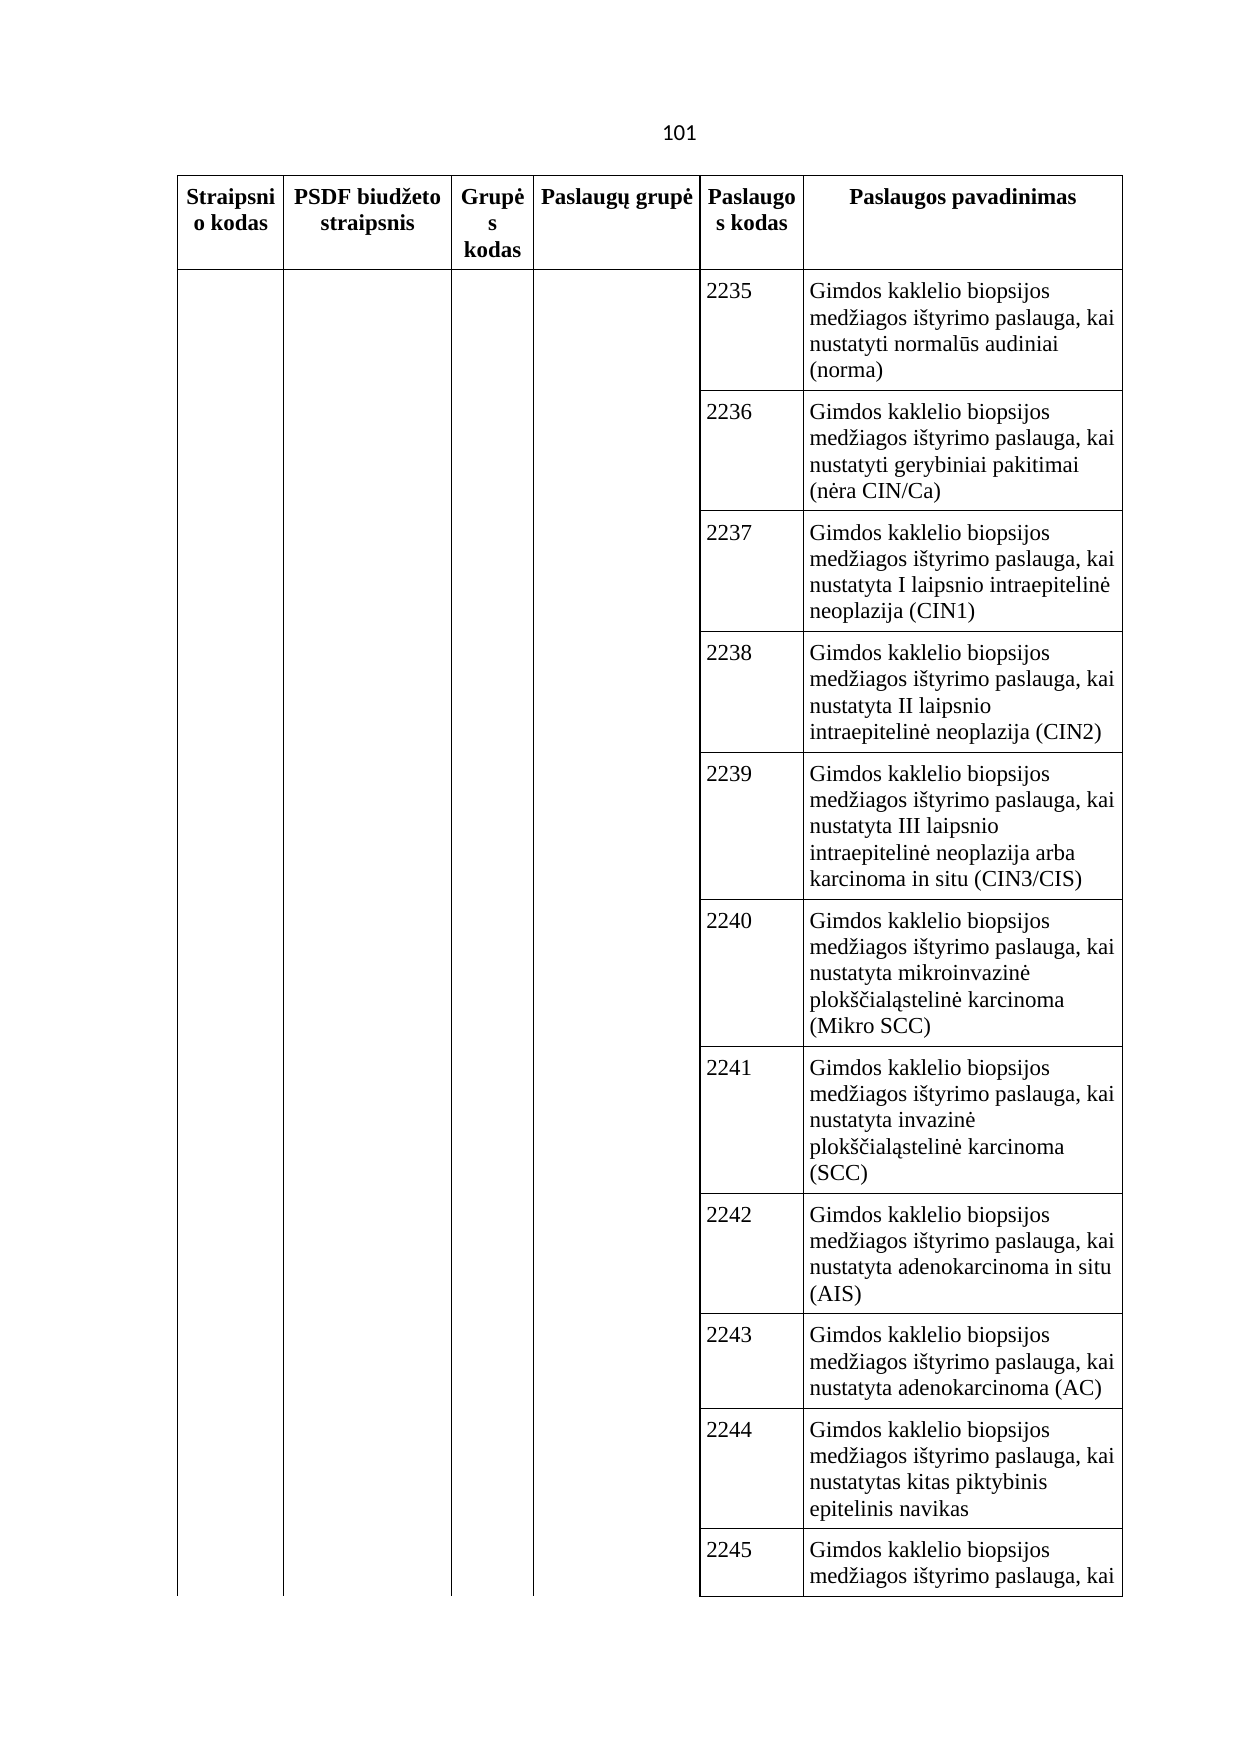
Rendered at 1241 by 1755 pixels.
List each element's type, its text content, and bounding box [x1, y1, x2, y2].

table_cell Gimdos kaklelio biopsijos medžiagos ištyrimo paslauga, kai nustatytas kitas piktybinis epitelinis navikas [804, 1409, 1122, 1528]
table_cell [178, 1193, 283, 1313]
table_cell [452, 1528, 533, 1596]
table_cell [284, 390, 451, 510]
table_cell [284, 752, 451, 899]
table_cell [534, 1193, 699, 1313]
table_cell [534, 270, 699, 390]
table_cell Gimdos kaklelio biopsijos medžiagos ištyrimo paslauga, kai nustatyta adenokarcinoma in situ (AIS) [804, 1194, 1122, 1313]
table_cell [534, 1046, 699, 1193]
table_cell [534, 1528, 699, 1596]
table_cell 2235 [701, 270, 803, 390]
table_cell Gimdos kaklelio biopsijos medžiagos ištyrimo paslauga, kai nustatyta I laipsnio intraepitelinė neoplazija (CIN1) [804, 511, 1122, 631]
table_cell [178, 1046, 283, 1193]
table_cell [178, 390, 283, 510]
table_cell [534, 510, 699, 631]
table_cell [284, 270, 451, 390]
table_cell 2239 [701, 753, 803, 899]
table_cell [452, 631, 533, 752]
table_cell [284, 1193, 451, 1313]
table_header PSDF biudžeto straipsnis [284, 176, 451, 269]
table_cell [284, 1046, 451, 1193]
table_cell [284, 1313, 451, 1407]
table_cell [534, 752, 699, 899]
table_header Grupės kodas [452, 176, 533, 269]
table_cell [178, 752, 283, 899]
table_cell [284, 1528, 451, 1596]
table_cell [178, 1528, 283, 1596]
table_cell [452, 390, 533, 510]
table_header Straipsnio kodas [178, 176, 283, 269]
table_cell [452, 752, 533, 899]
table_cell [284, 899, 451, 1046]
table_cell [178, 1408, 283, 1528]
table_cell Gimdos kaklelio biopsijos medžiagos ištyrimo paslauga, kai [804, 1529, 1122, 1596]
table_cell [284, 510, 451, 631]
table_cell 2238 [701, 632, 803, 752]
table_cell Gimdos kaklelio biopsijos medžiagos ištyrimo paslauga, kai nustatyta invazinė plokščialąstelinė karcinoma (SCC) [804, 1047, 1122, 1193]
table_cell [284, 631, 451, 752]
table_cell 2243 [701, 1314, 803, 1407]
table_cell [284, 1408, 451, 1528]
table_header Paslaugos pavadinimas [804, 176, 1122, 269]
table_cell [534, 1313, 699, 1407]
table_cell 2241 [701, 1047, 803, 1193]
table_cell [178, 270, 283, 390]
table_cell [534, 1408, 699, 1528]
table_cell 2237 [701, 511, 803, 631]
table_cell [534, 390, 699, 510]
table_cell [178, 899, 283, 1046]
table_cell [452, 1408, 533, 1528]
table_cell [178, 1313, 283, 1407]
table_cell Gimdos kaklelio biopsijos medžiagos ištyrimo paslauga, kai nustatyti normalūs audiniai (norma) [804, 270, 1122, 390]
table_cell [452, 1046, 533, 1193]
table_cell [452, 1193, 533, 1313]
table_cell [452, 270, 533, 390]
table_cell [534, 631, 699, 752]
table_cell 2244 [701, 1409, 803, 1528]
table_cell [178, 631, 283, 752]
table_cell 2242 [701, 1194, 803, 1313]
table_header Paslaugos kodas [701, 176, 803, 269]
table_cell 2236 [701, 391, 803, 510]
table_cell Gimdos kaklelio biopsijos medžiagos ištyrimo paslauga, kai nustatyta II laipsnio intraepitelinė neoplazija (CIN2) [804, 632, 1122, 752]
table_cell [452, 1313, 533, 1407]
table_cell [534, 899, 699, 1046]
table_cell Gimdos kaklelio biopsijos medžiagos ištyrimo paslauga, kai nustatyta III laipsnio intraepitelinė neoplazija arba karcinoma in situ (CIN3/CIS) [804, 753, 1122, 899]
table_header Paslaugų grupė [534, 176, 699, 269]
table_cell Gimdos kaklelio biopsijos medžiagos ištyrimo paslauga, kai nustatyta adenokarcinoma (AC) [804, 1314, 1122, 1407]
table_cell [452, 510, 533, 631]
table_cell [178, 510, 283, 631]
table_cell 2240 [701, 900, 803, 1046]
table_cell [452, 899, 533, 1046]
table_cell Gimdos kaklelio biopsijos medžiagos ištyrimo paslauga, kai nustatyti gerybiniai pakitimai (nėra CIN/Ca) [804, 391, 1122, 510]
table_cell Gimdos kaklelio biopsijos medžiagos ištyrimo paslauga, kai nustatyta mikroinvazinė plokščialąstelinė karcinoma (Mikro SCC) [804, 900, 1122, 1046]
table_cell 2245 [701, 1529, 803, 1596]
